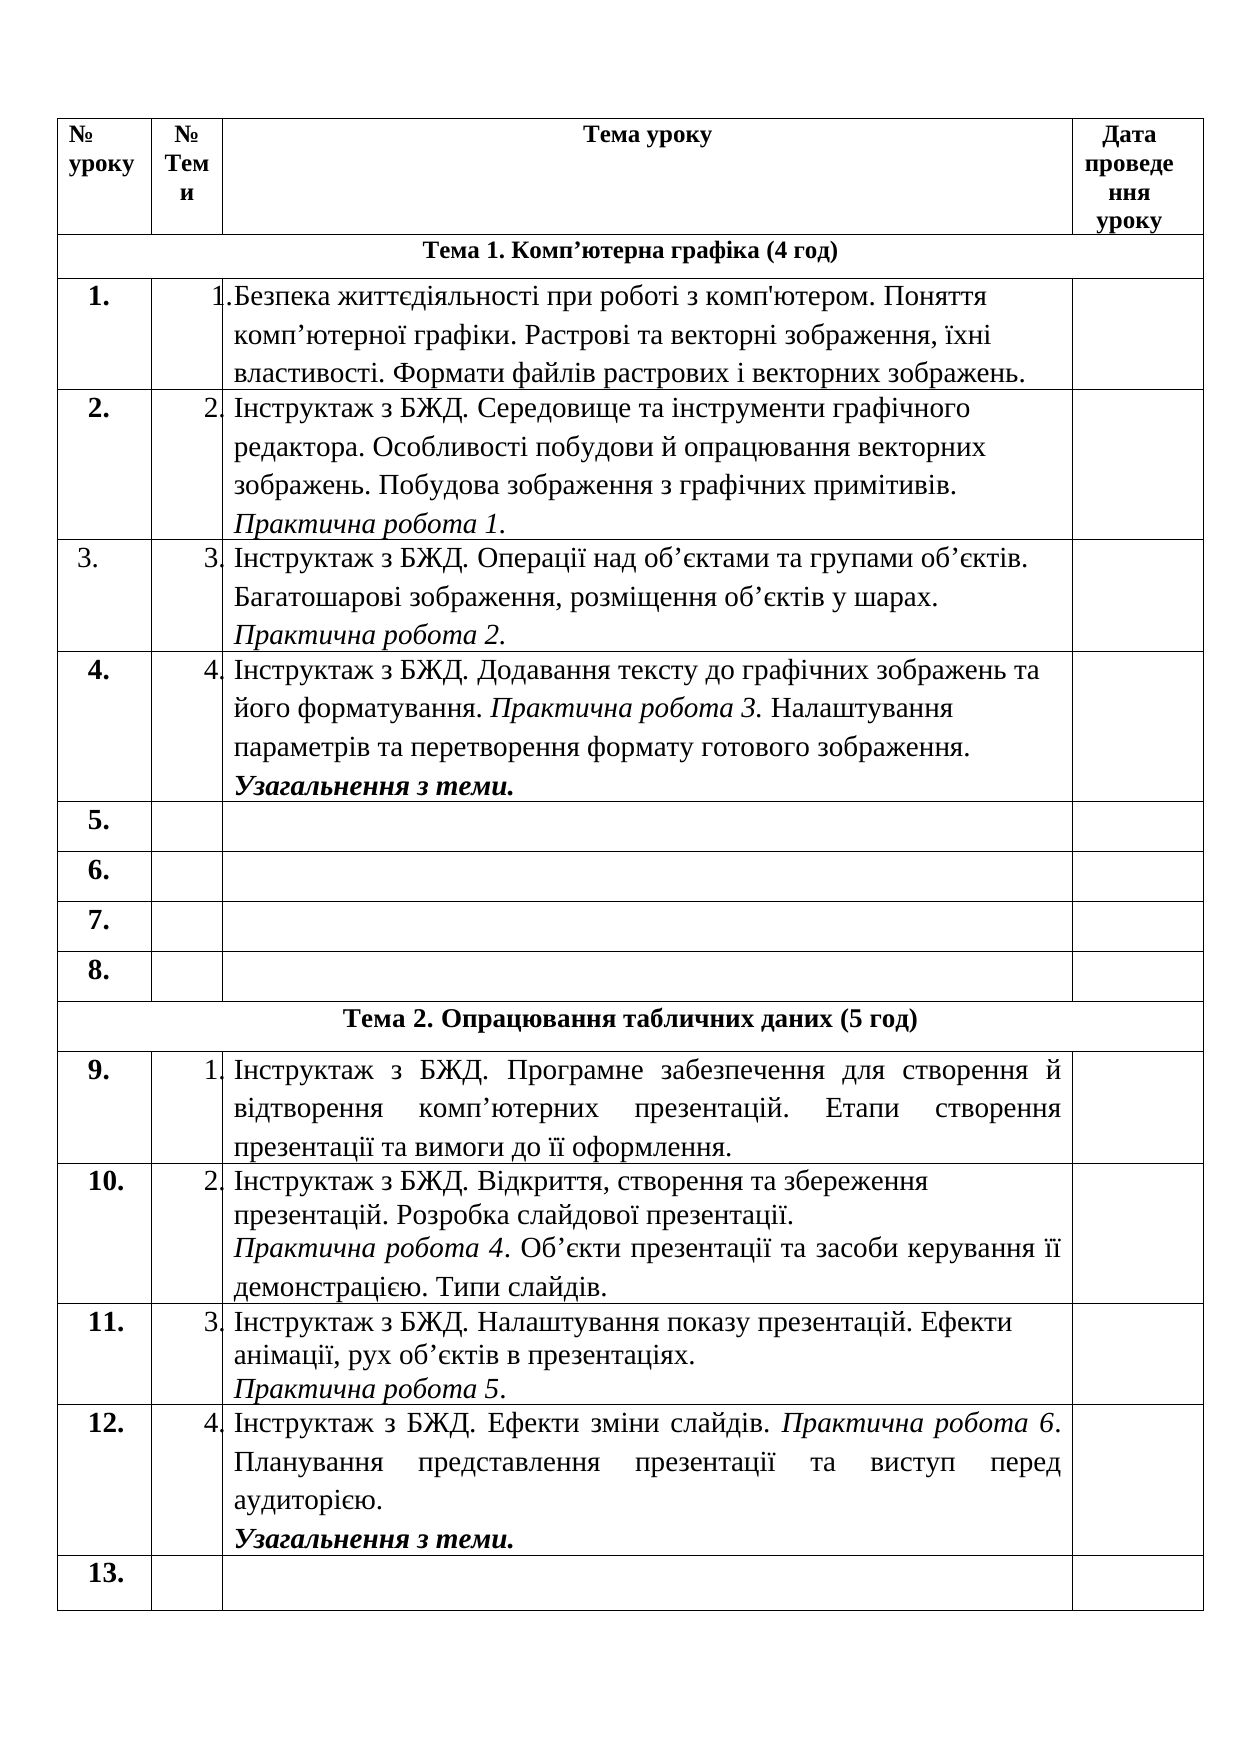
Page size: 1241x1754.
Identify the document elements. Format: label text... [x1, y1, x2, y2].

table_cell [1073, 1405, 1203, 1554]
table_cell [1073, 1164, 1203, 1303]
table_cell [58, 652, 151, 801]
table_cell [152, 952, 222, 1001]
table_cell Інструктаж з БЖД. Налаштування показу презентацій. Ефекти анімації, рух об’єктів в презентаціях. Практична робота 5. [223, 1304, 1072, 1404]
table_cell 1. [152, 279, 222, 389]
table_cell [58, 1164, 151, 1303]
table_cell [152, 1556, 222, 1610]
table_cell [58, 390, 151, 539]
table_cell 1. [152, 1052, 222, 1162]
table_cell [223, 802, 1072, 851]
table_cell [152, 802, 222, 851]
table_cell Тема 1. Комп’ютерна графіка (4 год) [58, 235, 1203, 277]
table_cell [1073, 1304, 1203, 1404]
table_cell [58, 952, 151, 1001]
table_cell Тема 2. Опрацювання табличних даних (5 год) [58, 1002, 1203, 1051]
table_cell [1073, 1052, 1203, 1162]
table_cell 4. [58, 540, 151, 651]
table_cell [1073, 802, 1203, 851]
table_cell [58, 279, 151, 389]
table_cell 2. [152, 390, 222, 539]
table_cell Безпека життєдіяльності при роботі з комп'ютером. Поняття комп’ютерної графіки. Растрові та векторні зображення, їхні властивості. Формати файлів растрових і векторних зображень. [223, 279, 1072, 389]
table_cell Інструктаж з БЖД. Додавання тексту до графічних зображень та його форматування. Практична робота 3. Налаштування параметрів та перетворення формату готового зображення. Узагальнення з теми. [223, 652, 1072, 801]
table_cell Інструктаж з БЖД. Програмне забезпечення для створення й відтворення комп’ютерних презентацій. Етапи створення презентації та вимоги до її оформлення. [223, 1052, 1072, 1162]
table_cell [1073, 279, 1203, 389]
table_cell [1073, 652, 1203, 801]
table_cell [58, 802, 151, 851]
table_cell [58, 1556, 151, 1610]
table_cell Інструктаж з БЖД. Операції над об’єктами та групами об’єктів. Багатошарові зображення, розміщення об’єктів у шарах. Практична робота 2. [223, 540, 1072, 651]
table_cell Інструктаж з БЖД. Відкриття, створення та збереження презентацій. Розробка слайдової презентації. Практична робота 4. Об’єкти презентації та засоби керування її демонстрацією. Типи слайдів. [223, 1164, 1072, 1303]
table_cell 4. [152, 1405, 222, 1554]
table_cell [1073, 1556, 1203, 1610]
table_cell [152, 902, 222, 951]
table_cell [223, 952, 1072, 1001]
table_cell 3. [152, 1304, 222, 1404]
table_cell [58, 902, 151, 951]
table_cell [223, 902, 1072, 951]
table_cell Інструктаж з БЖД. Ефекти зміни слайдів. Практична робота 6. Планування представлення презентації та виступ перед аудиторією. Узагальнення з теми. [223, 1405, 1072, 1554]
table_cell [58, 852, 151, 901]
table_cell [1073, 902, 1203, 951]
table_header № уроку [58, 119, 151, 234]
table_header Тема уроку [223, 119, 1072, 234]
table_cell 4. [152, 652, 222, 801]
table_header № Теми [152, 119, 222, 234]
table_cell [223, 1556, 1072, 1610]
table_cell 2. [152, 1164, 222, 1303]
table_cell [58, 1052, 151, 1162]
table_cell [1073, 540, 1203, 651]
table_cell [58, 1405, 151, 1554]
table_cell [58, 1304, 151, 1404]
table_cell [1073, 390, 1203, 539]
table_cell [1073, 852, 1203, 901]
table_header Дата проведення уроку [1073, 119, 1203, 234]
table_cell [1073, 952, 1203, 1001]
table_cell 3. [152, 540, 222, 651]
table_cell Інструктаж з БЖД. Середовище та інструменти графічного редактора. Особливості побудови й опрацювання векторних зображень. Побудова зображення з графічних примітивів. Практична робота 1. [223, 390, 1072, 539]
table_cell [152, 852, 222, 901]
table_cell [223, 852, 1072, 901]
